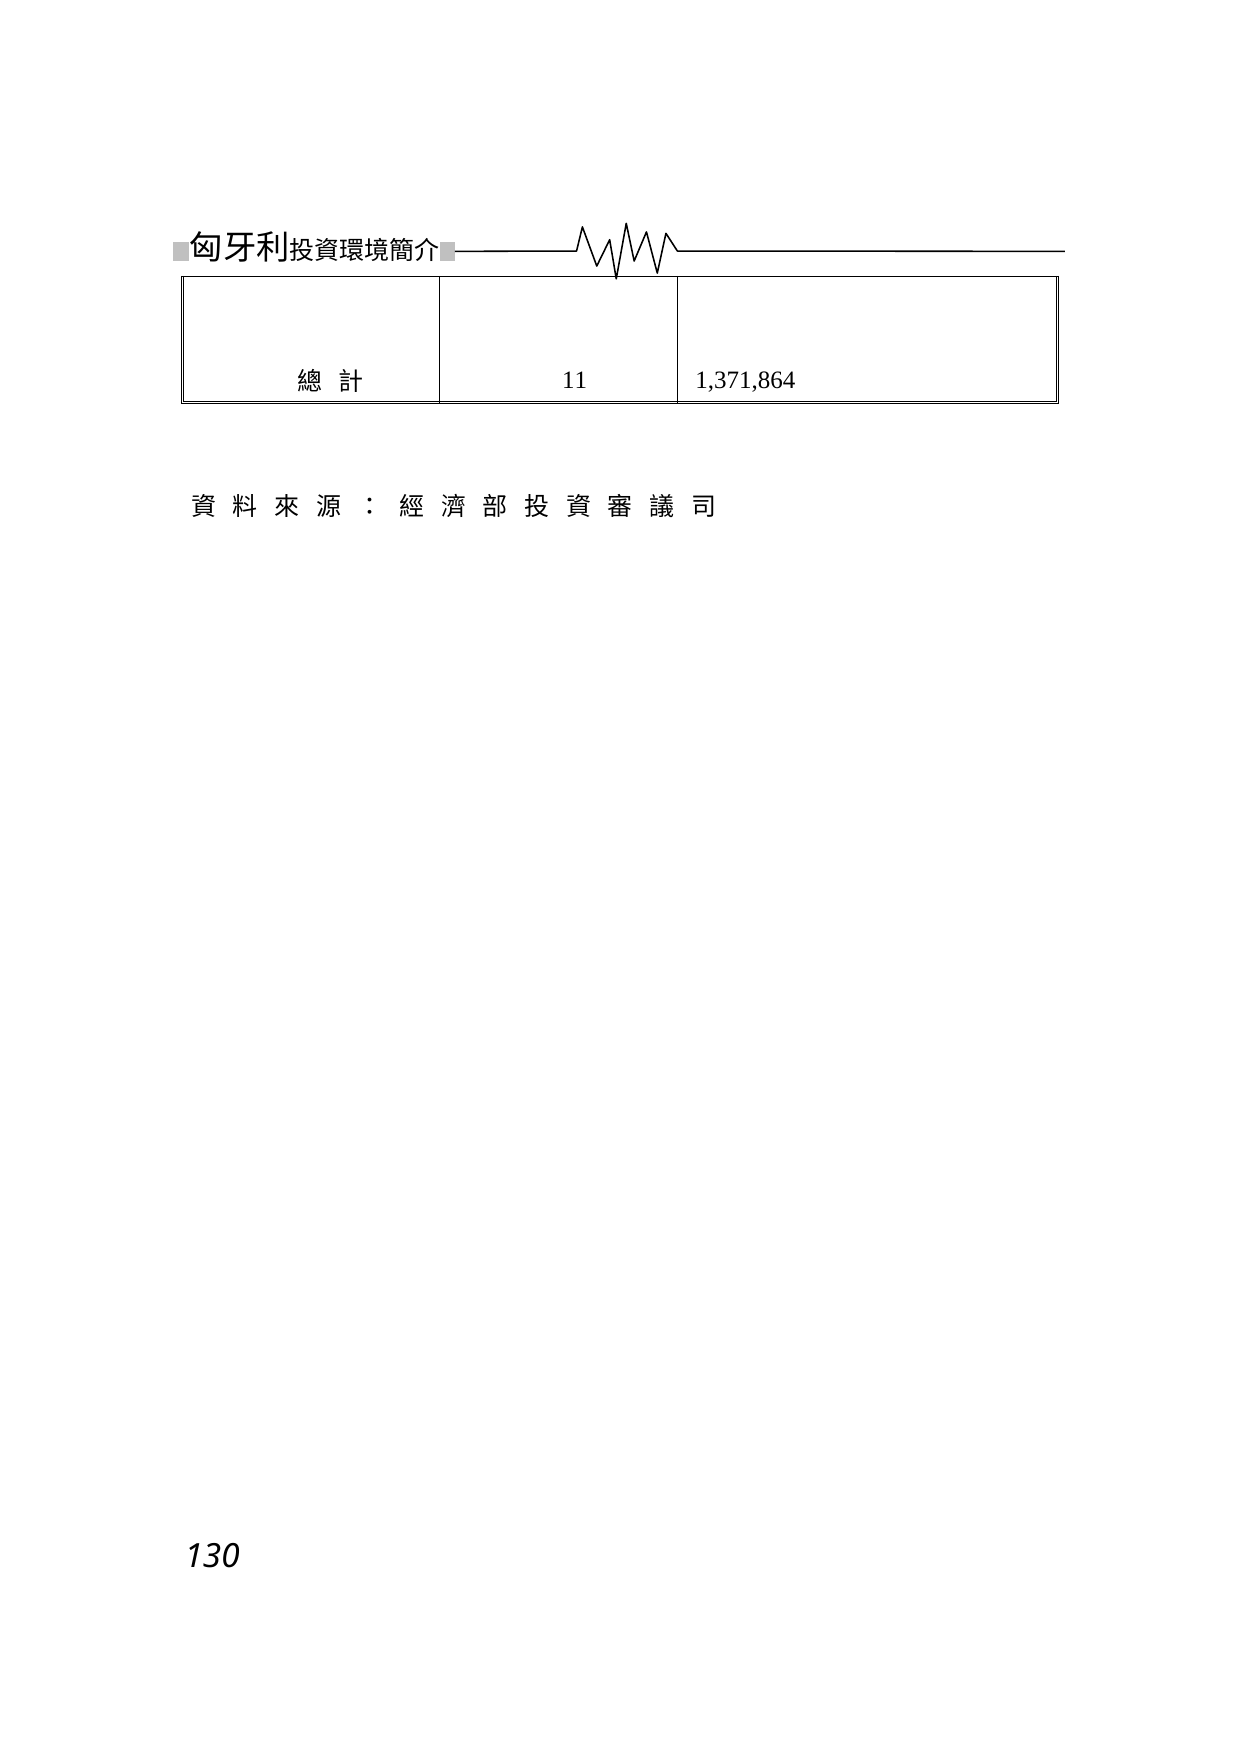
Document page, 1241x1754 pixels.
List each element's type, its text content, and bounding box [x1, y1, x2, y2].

table_cell 總計 [184, 277, 439, 401]
text 資料來源：經濟部投資審議司 [183, 463, 1058, 526]
table_cell 1,371,864 [678, 277, 1056, 401]
table_cell 11 [440, 277, 677, 401]
